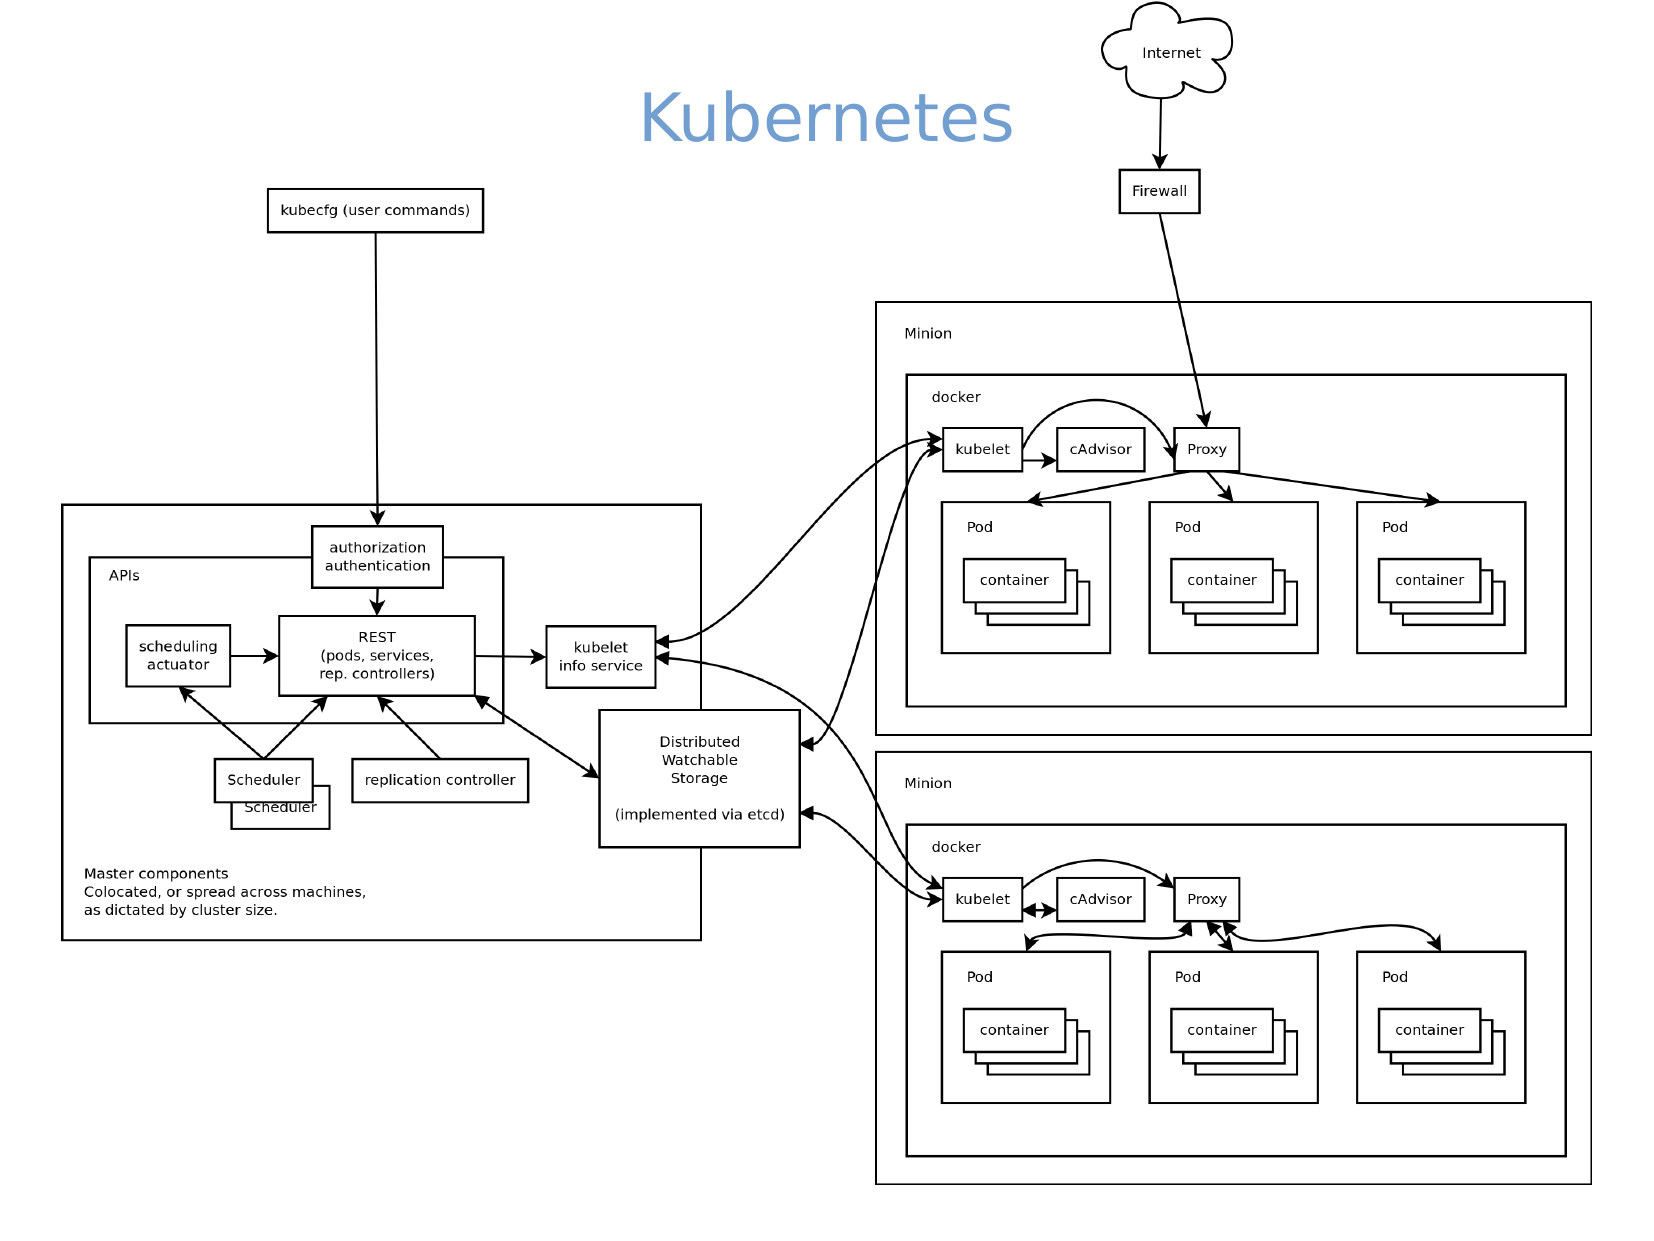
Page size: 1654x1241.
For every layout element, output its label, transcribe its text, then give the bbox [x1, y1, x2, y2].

text_box Kubernetes [623, 72, 1031, 166]
picture [61, 0, 1592, 1186]
